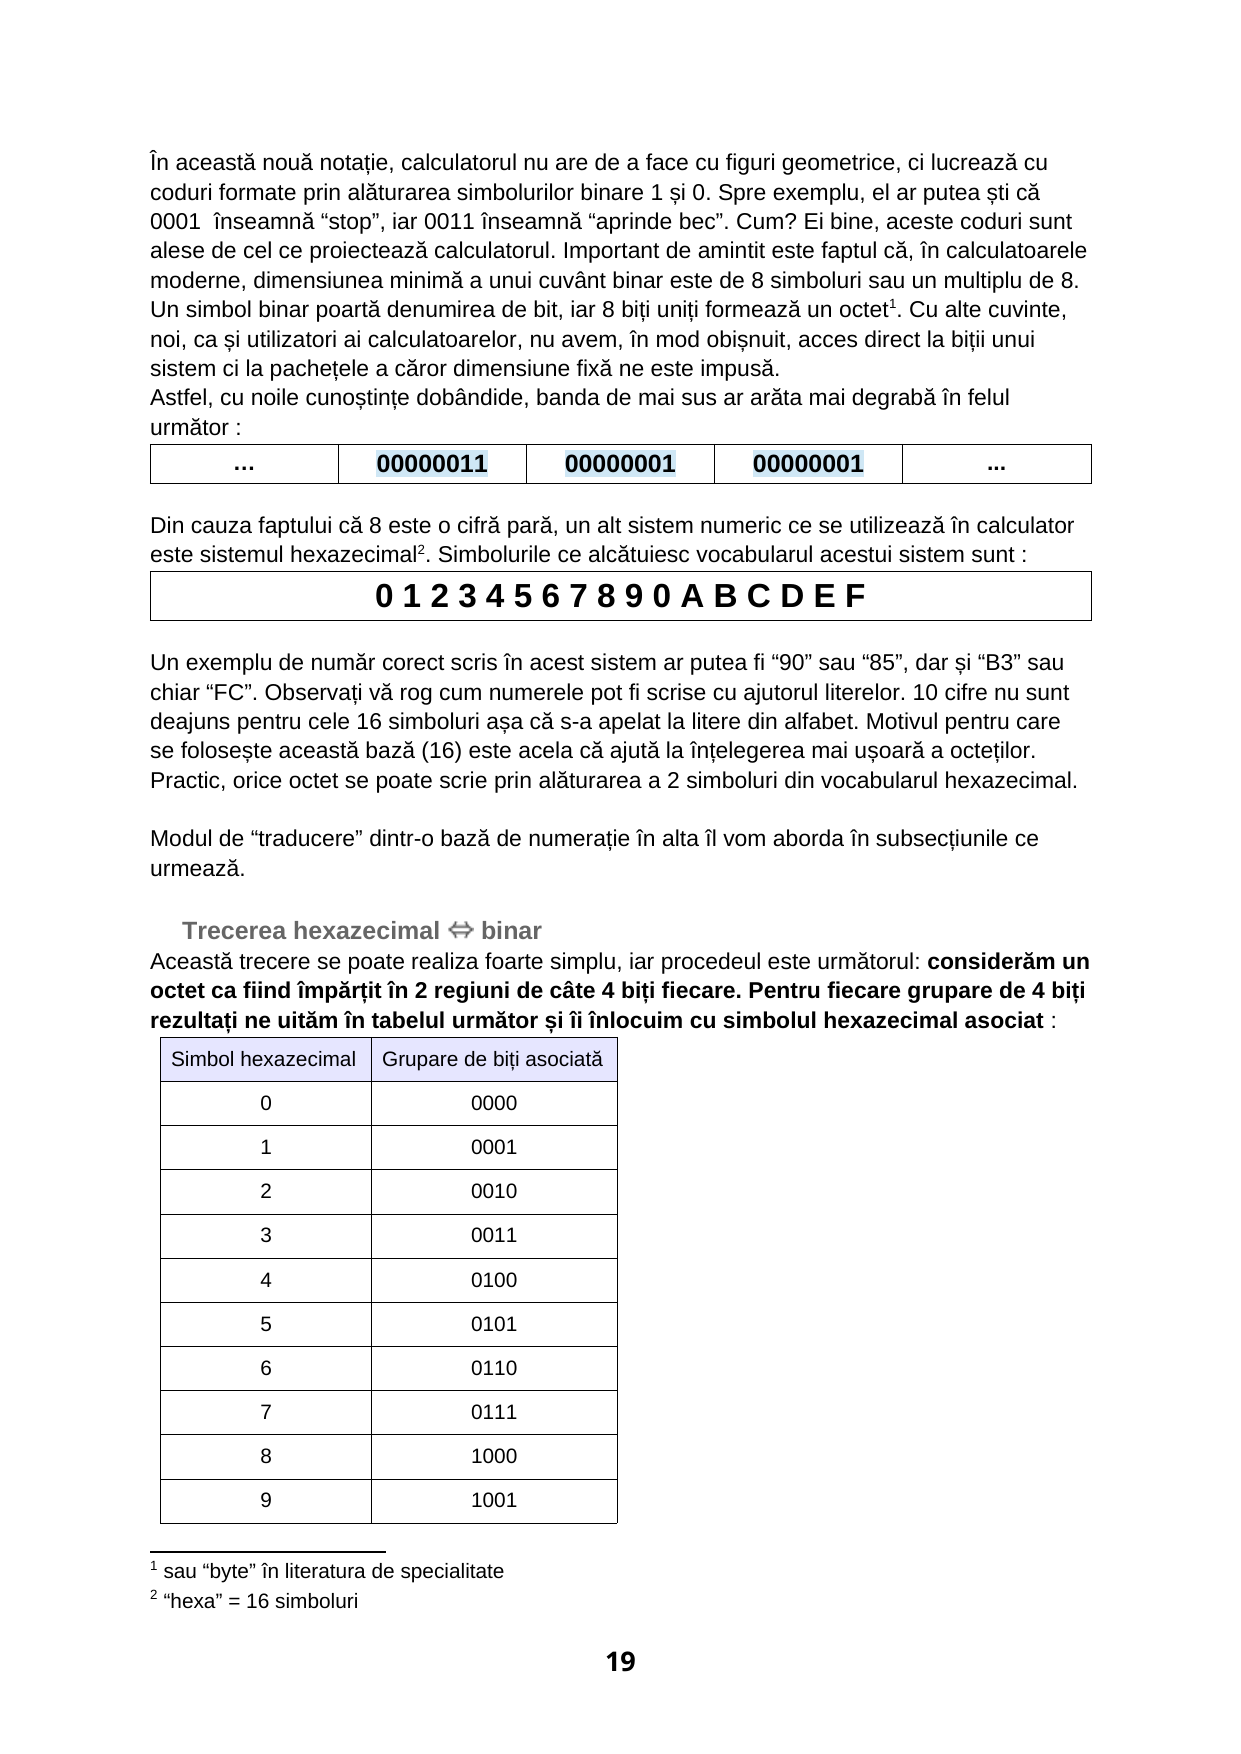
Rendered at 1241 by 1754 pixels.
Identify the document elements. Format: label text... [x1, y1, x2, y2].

table_cell 0110 [372, 1347, 617, 1390]
table_cell 9 [161, 1480, 371, 1523]
table_cell 1000 [372, 1435, 617, 1478]
table_cell 0011 [372, 1215, 617, 1258]
picture [447, 920, 474, 940]
table_cell 1 [161, 1126, 371, 1169]
table_header ... [903, 445, 1091, 483]
table_cell 0010 [372, 1170, 617, 1213]
table_cell 6 [161, 1347, 371, 1390]
table_cell 0 [161, 1082, 371, 1125]
table_cell 5 [161, 1303, 371, 1346]
table_header 00000001 [527, 445, 714, 483]
text Modul de “traducere” dintr-o bază de numerație în alta îl vom aborda în subsecțiunile ce urmează. [150, 826, 1091, 881]
text “hexa” = 16 simboluri [150, 1587, 1091, 1613]
table_header Grupare de biți asociată [372, 1038, 617, 1081]
text sau “byte” în literatura de specialitate [150, 1558, 1091, 1583]
text Trecerea hexazecimal binar [150, 914, 1091, 944]
table_cell 3 [161, 1215, 371, 1258]
text Un exemplu de număr corect scris în acest sistem ar putea fi “90” sau “85”, dar și “B3” sau chiar “FC”. Observați vă rog cum numerele pot fi scrise cu ajutorul literelor. 10 cifre nu sunt deajuns pentru cele 16 simboluri așa că s-a apelat la litere din alfabet. Motivul pentru care se folosește această bază (16) este acela că ajută la înțelegerea mai ușoară a octeților. Practic, orice octet se poate scrie prin alăturarea a 2 simboluri din vocabularul hexazecimal. [150, 650, 1091, 793]
table_cell 1001 [372, 1480, 617, 1523]
table_cell 7 [161, 1391, 371, 1434]
table_header 0 1 2 3 4 5 6 7 8 9 0 A B C D E F [151, 572, 1091, 620]
table_cell 0000 [372, 1082, 617, 1125]
table_cell 0001 [372, 1126, 617, 1169]
table_cell 0101 [372, 1303, 617, 1346]
table_cell 0111 [372, 1391, 617, 1434]
text Această trecere se poate realiza foarte simplu, iar procedeul este următorul: considerăm un octet ca fiind împărțit în 2 regiuni de câte 4 biți fiecare. Pentru fiecare grupare de 4 biți rezultați ne uităm în tabelul următor și îi înlocuim cu simbolul hexazecimal asociat : [150, 949, 1091, 1033]
table_cell 2 [161, 1170, 371, 1213]
table_cell 4 [161, 1259, 371, 1302]
table_header 00000011 [339, 445, 526, 483]
text Astfel, cu noile cunoștințe dobândide, banda de mai sus ar arăta mai degrabă în felul următor : [150, 385, 1091, 440]
table_cell 0100 [372, 1259, 617, 1302]
table_header 00000001 [715, 445, 902, 483]
text Din cauza faptului că 8 este o cifră pară, un alt sistem numeric ce se utilizează în calculator este sistemul hexazecimal. Simbolurile ce alcătuiesc vocabularul acestui sistem sunt : [150, 513, 1091, 568]
text În această nouă notație, calculatorul nu are de a face cu figuri geometrice, ci lucrează cu coduri formate prin alăturarea simbolurilor binare 1 și 0. Spre exemplu, el ar putea ști că 0001 înseamnă “stop”, iar 0011 înseamnă “aprinde bec”. Cum? Ei bine, aceste coduri sunt alese de cel ce proiectează calculatorul. Important de amintit este faptul că, în calculatoarele moderne, dimensiunea minimă a unui cuvânt binar este de 8 simboluri sau un multiplu de 8. Un simbol binar poartă denumirea de bit, iar 8 biți uniți formează un octet. Cu alte cuvinte, noi, ca și utilizatori ai calculatoarelor, nu avem, în mod obișnuit, acces direct la biții unui sistem ci la pachețele a căror dimensiune fixă ne este impusă. [150, 150, 1091, 381]
table_header … [151, 445, 338, 483]
table_cell 8 [161, 1435, 371, 1478]
table_header Simbol hexazecimal [161, 1038, 371, 1081]
